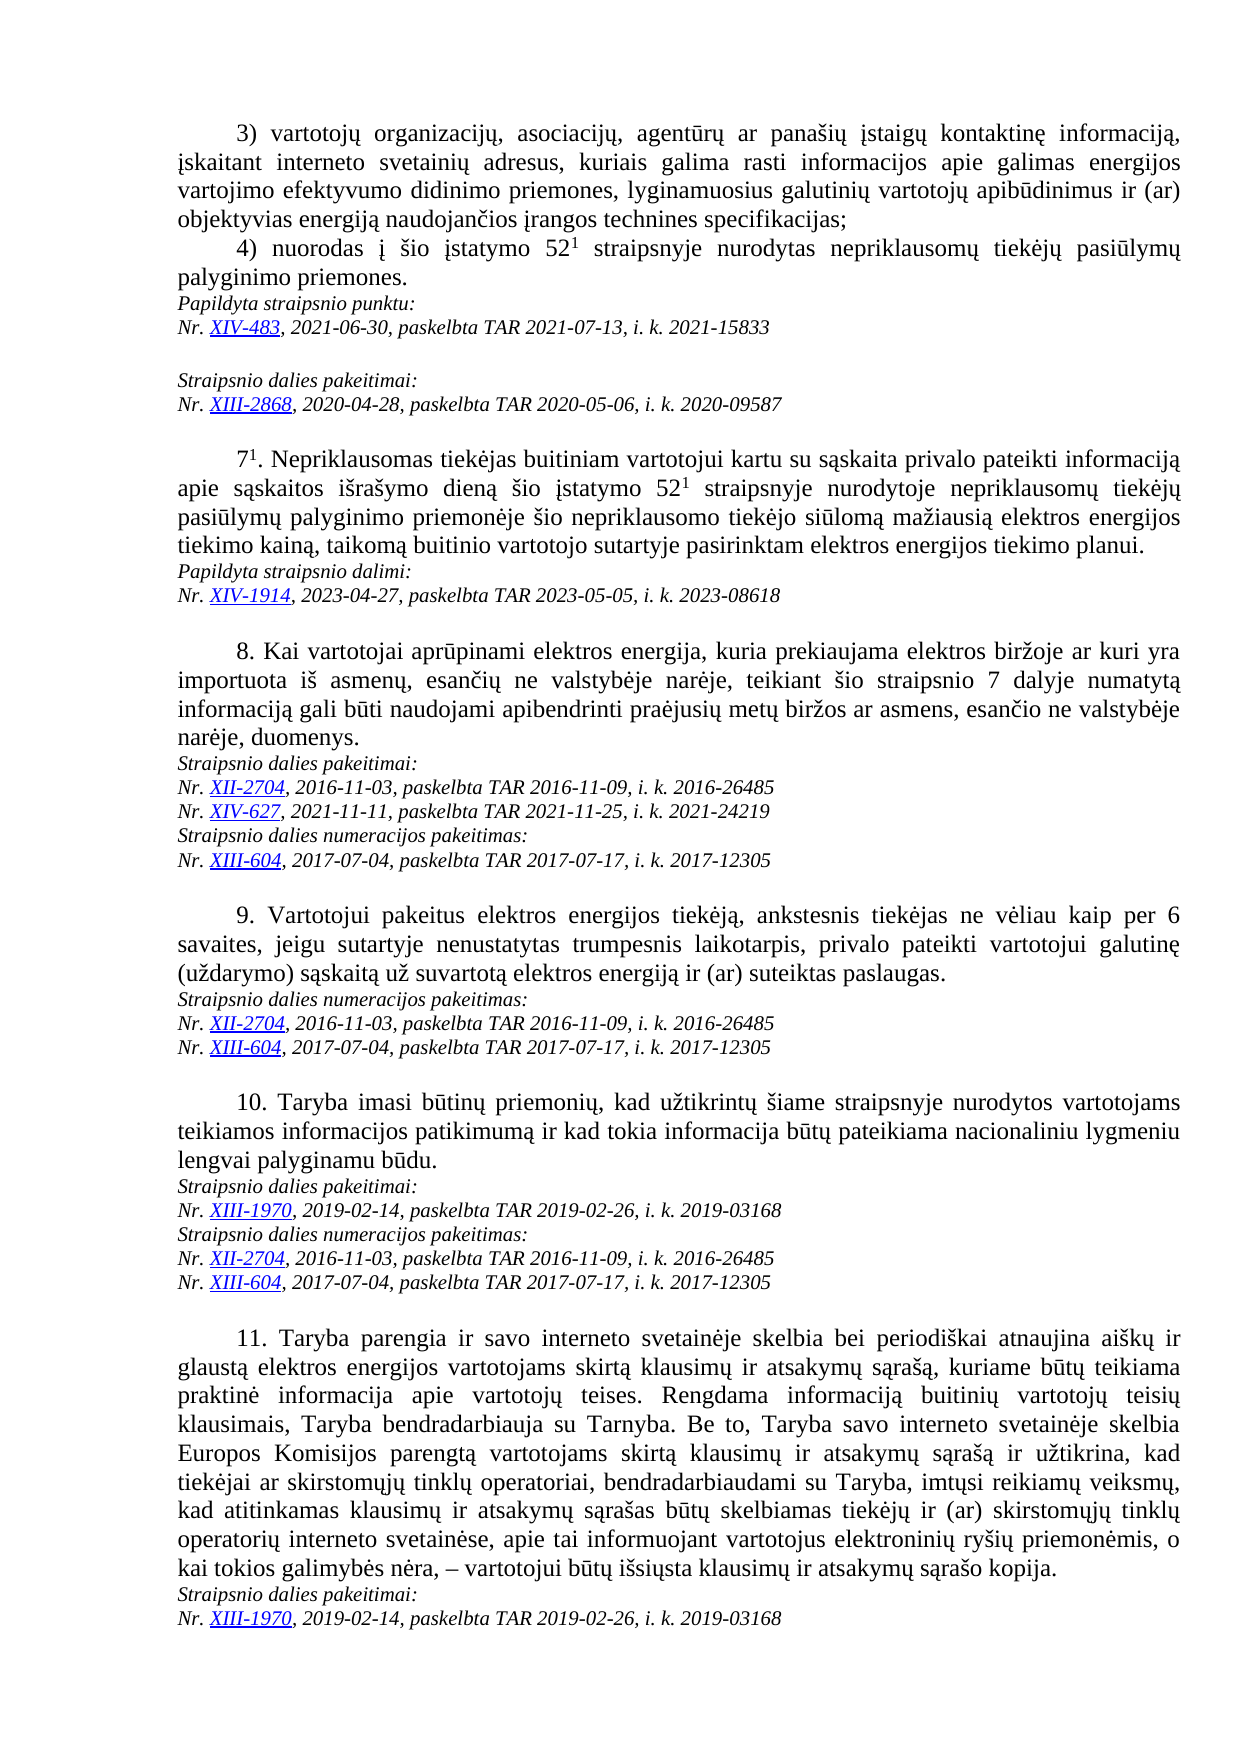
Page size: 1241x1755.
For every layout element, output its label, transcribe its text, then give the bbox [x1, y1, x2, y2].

text Straipsnio dalies numeracijos pakeitimas: [177, 1222, 1181, 1246]
text Nr. XIII-1970, 2019-02-14, paskelbta TAR 2019-02-26, i. k. 2019-03168 [177, 1198, 1181, 1222]
text Straipsnio dalies numeracijos pakeitimas: [177, 987, 1181, 1011]
text Straipsnio dalies pakeitimai: [177, 1582, 1181, 1606]
text Straipsnio dalies pakeitimai: [177, 1174, 1181, 1198]
text Nr. XIII-1970, 2019-02-14, paskelbta TAR 2019-02-26, i. k. 2019-03168 [177, 1606, 1181, 1630]
text Nr. XII-2704, 2016-11-03, paskelbta TAR 2016-11-09, i. k. 2016-26485 [177, 1011, 1181, 1035]
text 10. Taryba imasi būtinų priemonių, kad užtikrintų šiame straipsnyje nurodytos vartotojams teikiamos informacijos patikimumą ir kad tokia informacija būtų pateikiama nacionaliniu lygmeniu lengvai palyginamu būdu. [177, 1087, 1181, 1174]
text 11. Taryba parengia ir savo interneto svetainėje skelbia bei periodiškai atnaujina aiškų ir glaustą elektros energijos vartotojams skirtą klausimų ir atsakymų sąrašą, kuriame būtų teikiama praktinė informacija apie vartotojų teises. Rengdama informaciją buitinių vartotojų teisių klausimais, Taryba bendradarbiauja su Tarnyba. Be to, Taryba savo interneto svetainėje skelbia Europos Komisijos parengtą vartotojams skirtą klausimų ir atsakymų sąrašą ir užtikrina, kad tiekėjai ar skirstomųjų tinklų operatoriai, bendradarbiaudami su Taryba, imtųsi reikiamų veiksmų, kad atitinkamas klausimų ir atsakymų sąrašas būtų skelbiamas tiekėjų ir (ar) skirstomųjų tinklų operatorių interneto svetainėse, apie tai informuojant vartotojus elektroninių ryšių priemonėmis, o kai tokios galimybės nėra, – vartotojui būtų išsiųsta klausimų ir atsakymų sąrašo kopija. [177, 1323, 1181, 1582]
text Nr. XIII-604, 2017-07-04, paskelbta TAR 2017-07-17, i. k. 2017-12305 [177, 1035, 1181, 1059]
text 9. Vartotojui pakeitus elektros energijos tiekėją, ankstesnis tiekėjas ne vėliau kaip per 6 savaites, jeigu sutartyje nenustatytas trumpesnis laikotarpis, privalo pateikti vartotojui galutinę (uždarymo) sąskaitą už suvartotą elektros energiją ir (ar) suteiktas paslaugas. [177, 900, 1181, 987]
text 8. Kai vartotojai aprūpinami elektros energija, kuria prekiaujama elektros biržoje ar kuri yra importuota iš asmenų, esančių ne valstybėje narėje, teikiant šio straipsnio 7 dalyje numatytą informaciją gali būti naudojami apibendrinti praėjusių metų biržos ar asmens, esančio ne valstybėje narėje, duomenys. [177, 636, 1181, 751]
text Nr. XIV-627, 2021-11-11, paskelbta TAR 2021-11-25, i. k. 2021-24219 [177, 799, 1181, 823]
text Papildyta straipsnio dalimi: [177, 559, 1181, 583]
text Straipsnio dalies pakeitimai: [177, 367, 1181, 392]
text Nr. XIV-1914, 2023-04-27, paskelbta TAR 2023-05-05, i. k. 2023-08618 [177, 583, 1181, 607]
text 4) nuorodas į šio įstatymo 521 straipsnyje nurodytas nepriklausomų tiekėjų pasiūlymų palyginimo priemones. [177, 233, 1181, 291]
text Straipsnio dalies pakeitimai: [177, 751, 1181, 775]
text Nr. XII-2704, 2016-11-03, paskelbta TAR 2016-11-09, i. k. 2016-26485 [177, 775, 1181, 799]
text Straipsnio dalies numeracijos pakeitimas: [177, 823, 1181, 847]
text Papildyta straipsnio punktu: [177, 291, 1181, 315]
text 3) vartotojų organizacijų, asociacijų, agentūrų ar panašių įstaigų kontaktinę informaciją, įskaitant interneto svetainių adresus, kuriais galima rasti informacijos apie galimas energijos vartojimo efektyvumo didinimo priemones, lyginamuosius galutinių vartotojų apibūdinimus ir (ar) objektyvias energiją naudojančios įrangos technines specifikacijas; [177, 118, 1181, 233]
text Nr. XIII-604, 2017-07-04, paskelbta TAR 2017-07-17, i. k. 2017-12305 [177, 1270, 1181, 1294]
text Nr. XIII-604, 2017-07-04, paskelbta TAR 2017-07-17, i. k. 2017-12305 [177, 847, 1181, 872]
text Nr. XIV-483, 2021-06-30, paskelbta TAR 2021-07-13, i. k. 2021-15833 [177, 315, 1181, 339]
text Nr. XII-2704, 2016-11-03, paskelbta TAR 2016-11-09, i. k. 2016-26485 [177, 1246, 1181, 1270]
text 71. Nepriklausomas tiekėjas buitiniam vartotojui kartu su sąskaita privalo pateikti informaciją apie sąskaitos išrašymo dieną šio įstatymo 521 straipsnyje nurodytoje nepriklausomų tiekėjų pasiūlymų palyginimo priemonėje šio nepriklausomo tiekėjo siūlomą mažiausią elektros energijos tiekimo kainą, taikomą buitinio vartotojo sutartyje pasirinktam elektros energijos tiekimo planui. [177, 444, 1181, 559]
text Nr. XIII-2868, 2020-04-28, paskelbta TAR 2020-05-06, i. k. 2020-09587 [177, 392, 1181, 416]
